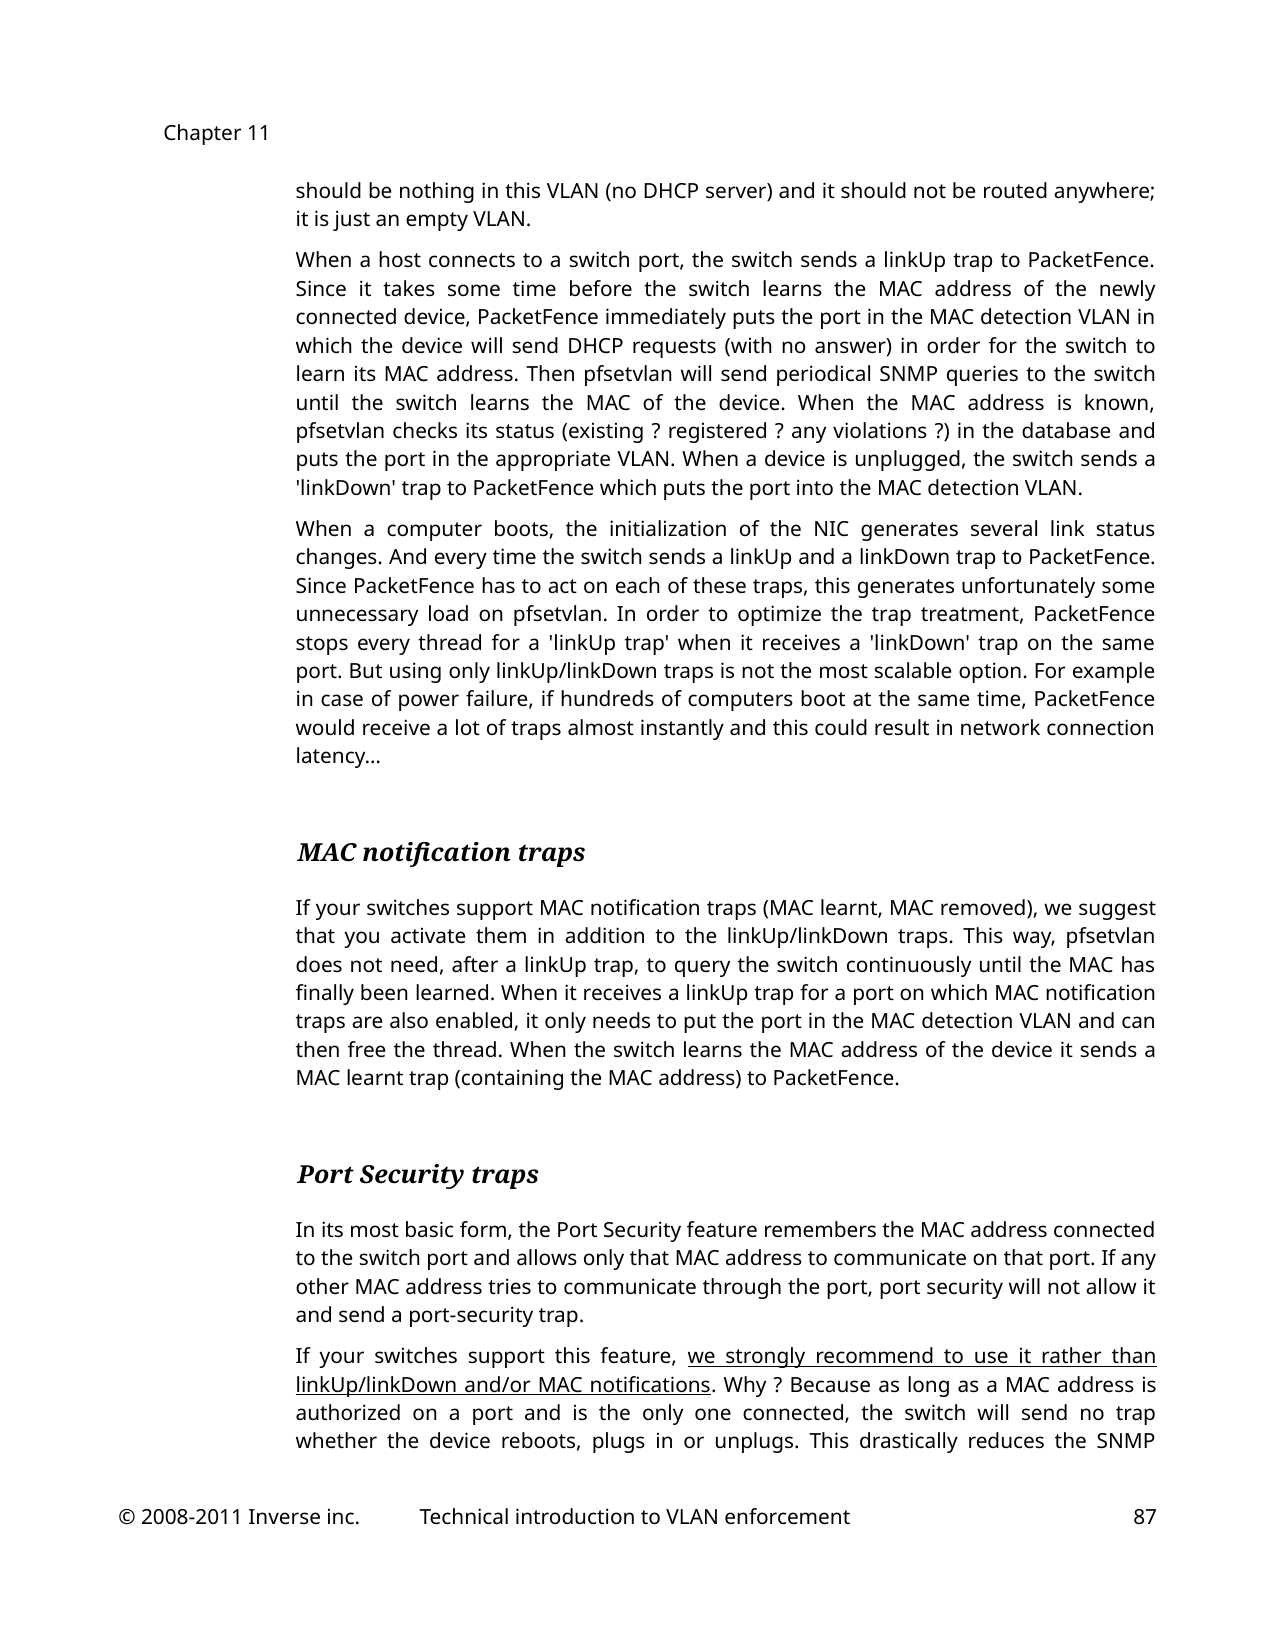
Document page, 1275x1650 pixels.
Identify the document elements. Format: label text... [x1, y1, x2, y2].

subtitle Port Security traps [260, 1157, 1157, 1190]
text In its most basic form, the Port Security feature remembers the MAC address connected to the switch port and allows only that MAC address to communicate on that port. If any other MAC address tries to communicate through the port, port security will not allow it and send a port-security trap. [295, 1215, 1157, 1329]
text When a host connects to a switch port, the switch sends a linkUp trap to PacketFence. Since it takes some time before the switch learns the MAC address of the newly connected device, PacketFence immediately puts the port in the MAC detection VLAN in which the device will send DHCP requests (with no answer) in order for the switch to learn its MAC address. Then pfsetvlan will send periodical SNMP queries to the switch until the switch learns the MAC of the device. When the MAC address is known, pfsetvlan checks its status (existing ? registered ? any violations ?) in the database and puts the port in the appropriate VLAN. When a device is unplugged, the switch sends a 'linkDown' trap to PacketFence which puts the port into the MAC detection VLAN. [295, 245, 1157, 501]
text If your switches support MAC notification traps (MAC learnt, MAC removed), we suggest that you activate them in addition to the linkUp/linkDown traps. This way, pfsetvlan does not need, after a linkUp trap, to query the switch continuously until the MAC has finally been learned. When it receives a linkUp trap for a port on which MAC notification traps are also enabled, it only needs to put the port in the MAC detection VLAN and can then free the thread. When the switch learns the MAC address of the device it sends a MAC learnt trap (containing the MAC address) to PacketFence. [295, 893, 1157, 1092]
text should be nothing in this VLAN (no DHCP server) and it should not be routed anywhere; it is just an empty VLAN. [295, 176, 1157, 233]
text If your switches support this feature, we strongly recommend to use it rather than linkUp/linkDown and/or MAC notifications. Why ? Because as long as a MAC address is authorized on a port and is the only one connected, the switch will send no trap whether the device reboots, plugs in or unplugs. This drastically reduces the SNMP [295, 1341, 1157, 1455]
text When a computer boots, the initialization of the NIC generates several link status changes. And every time the switch sends a linkUp and a linkDown trap to PacketFence. Since PacketFence has to act on each of these traps, this generates unfortunately some unnecessary load on pfsetvlan. In order to optimize the trap treatment, PacketFence stops every thread for a 'linkUp trap' when it receives a 'linkDown' trap on the same port. But using only linkUp/linkDown traps is not the most scalable option. For example in case of power failure, if hundreds of computers boot at the same time, PacketFence would receive a lot of traps almost instantly and this could result in network connection latency… [295, 514, 1157, 770]
subtitle MAC notification traps [260, 834, 1157, 868]
